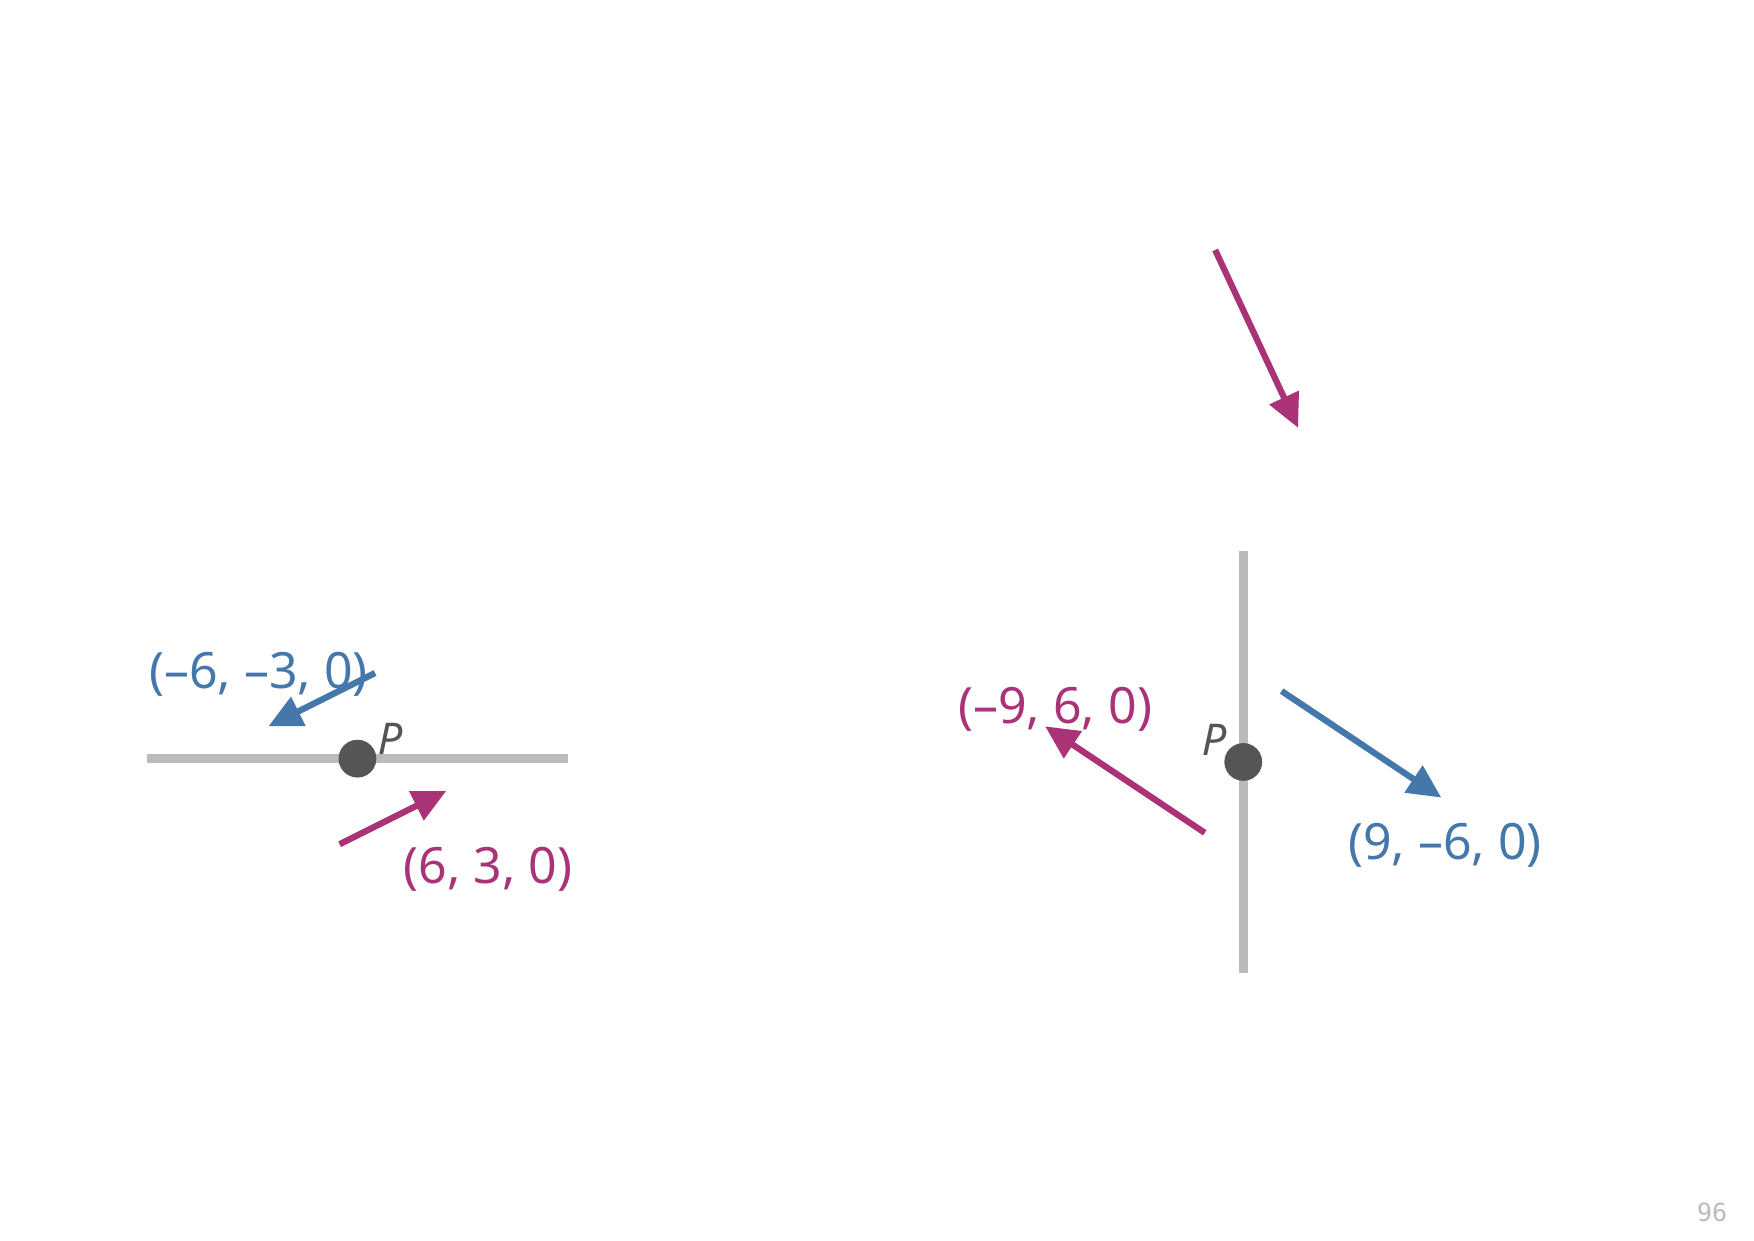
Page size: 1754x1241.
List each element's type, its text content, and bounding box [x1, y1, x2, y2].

text_box P [1186, 701, 1244, 760]
text_box (–9, 6, 0) [943, 662, 1157, 728]
text_box (9, –6, 0) [1333, 798, 1547, 864]
text_box [338, 739, 377, 778]
text_box P [362, 700, 420, 759]
text_box [1224, 743, 1263, 781]
text_box (–6, –3, 0) [134, 627, 373, 693]
text_box (6, 3, 0) [388, 822, 577, 888]
